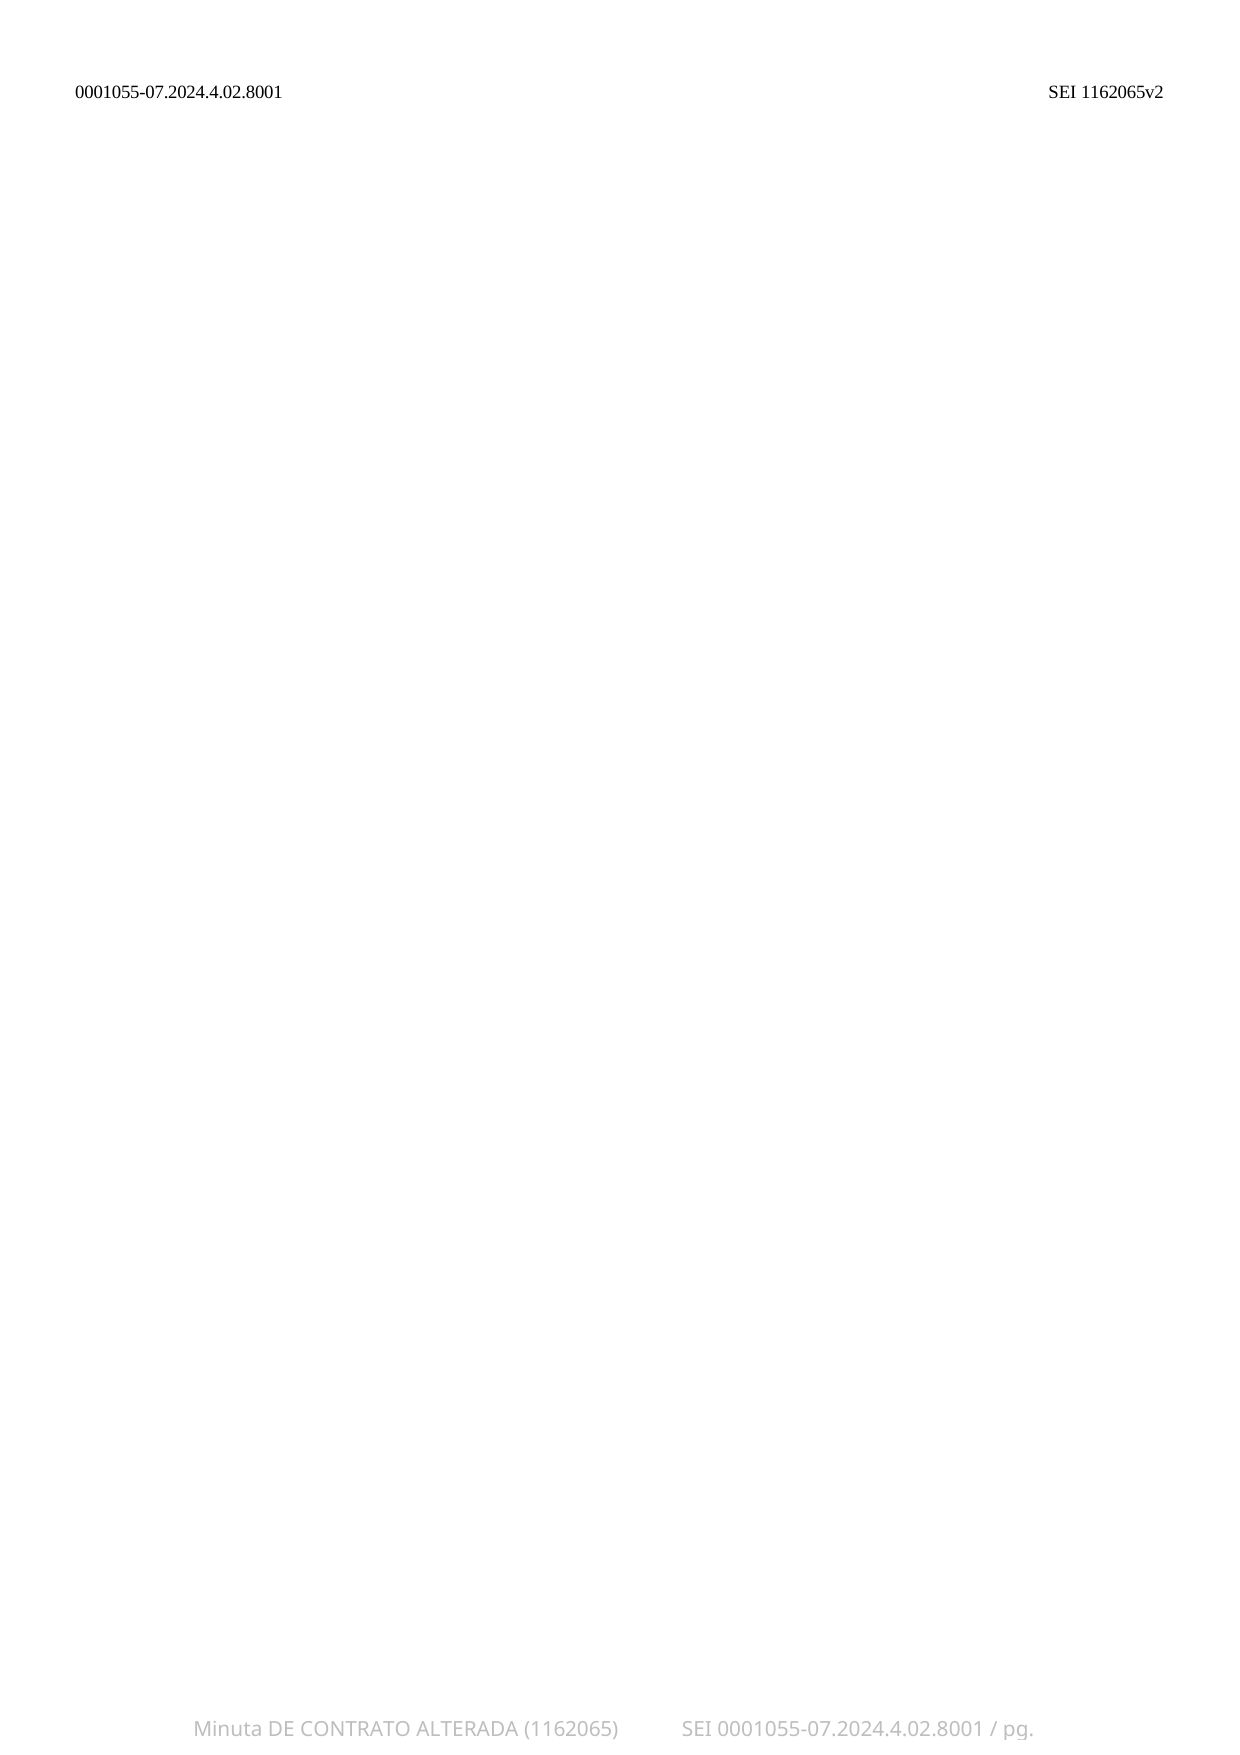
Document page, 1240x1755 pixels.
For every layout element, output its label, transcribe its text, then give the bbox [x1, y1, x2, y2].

text 0001055-07.2024.4.02.8001 SEI 1162065v2 [59, 81, 1180, 102]
